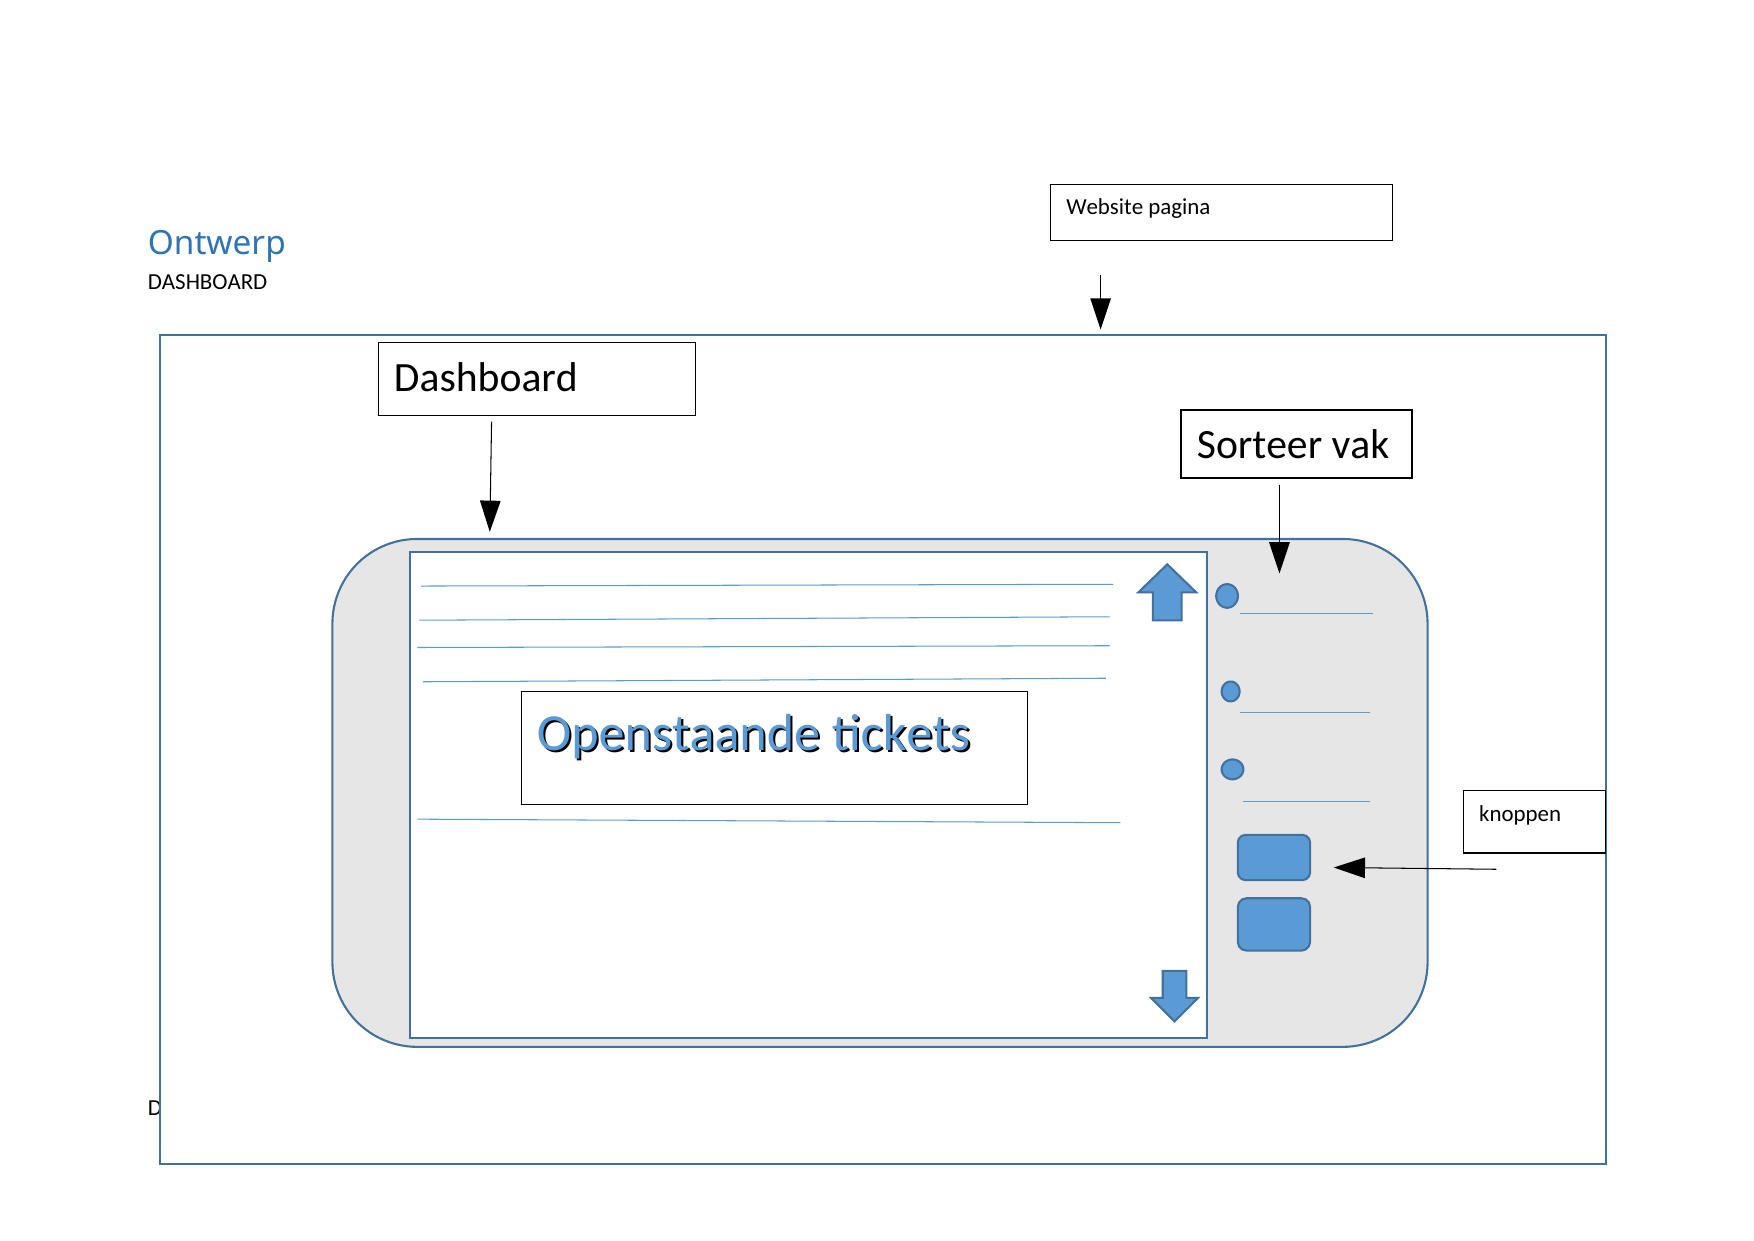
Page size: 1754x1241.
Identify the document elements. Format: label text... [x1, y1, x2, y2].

text Website pagina [1066, 192, 1377, 220]
text Dashboard [394, 351, 680, 401]
text DASHBOARD [148, 267, 1606, 295]
text knoppen [1479, 799, 1590, 827]
subtitle [1051, 185, 1392, 240]
text Sorteer vak [1197, 418, 1396, 469]
subtitle Ontwerp [148, 219, 1606, 264]
text Openstaande tickets [537, 699, 1012, 763]
